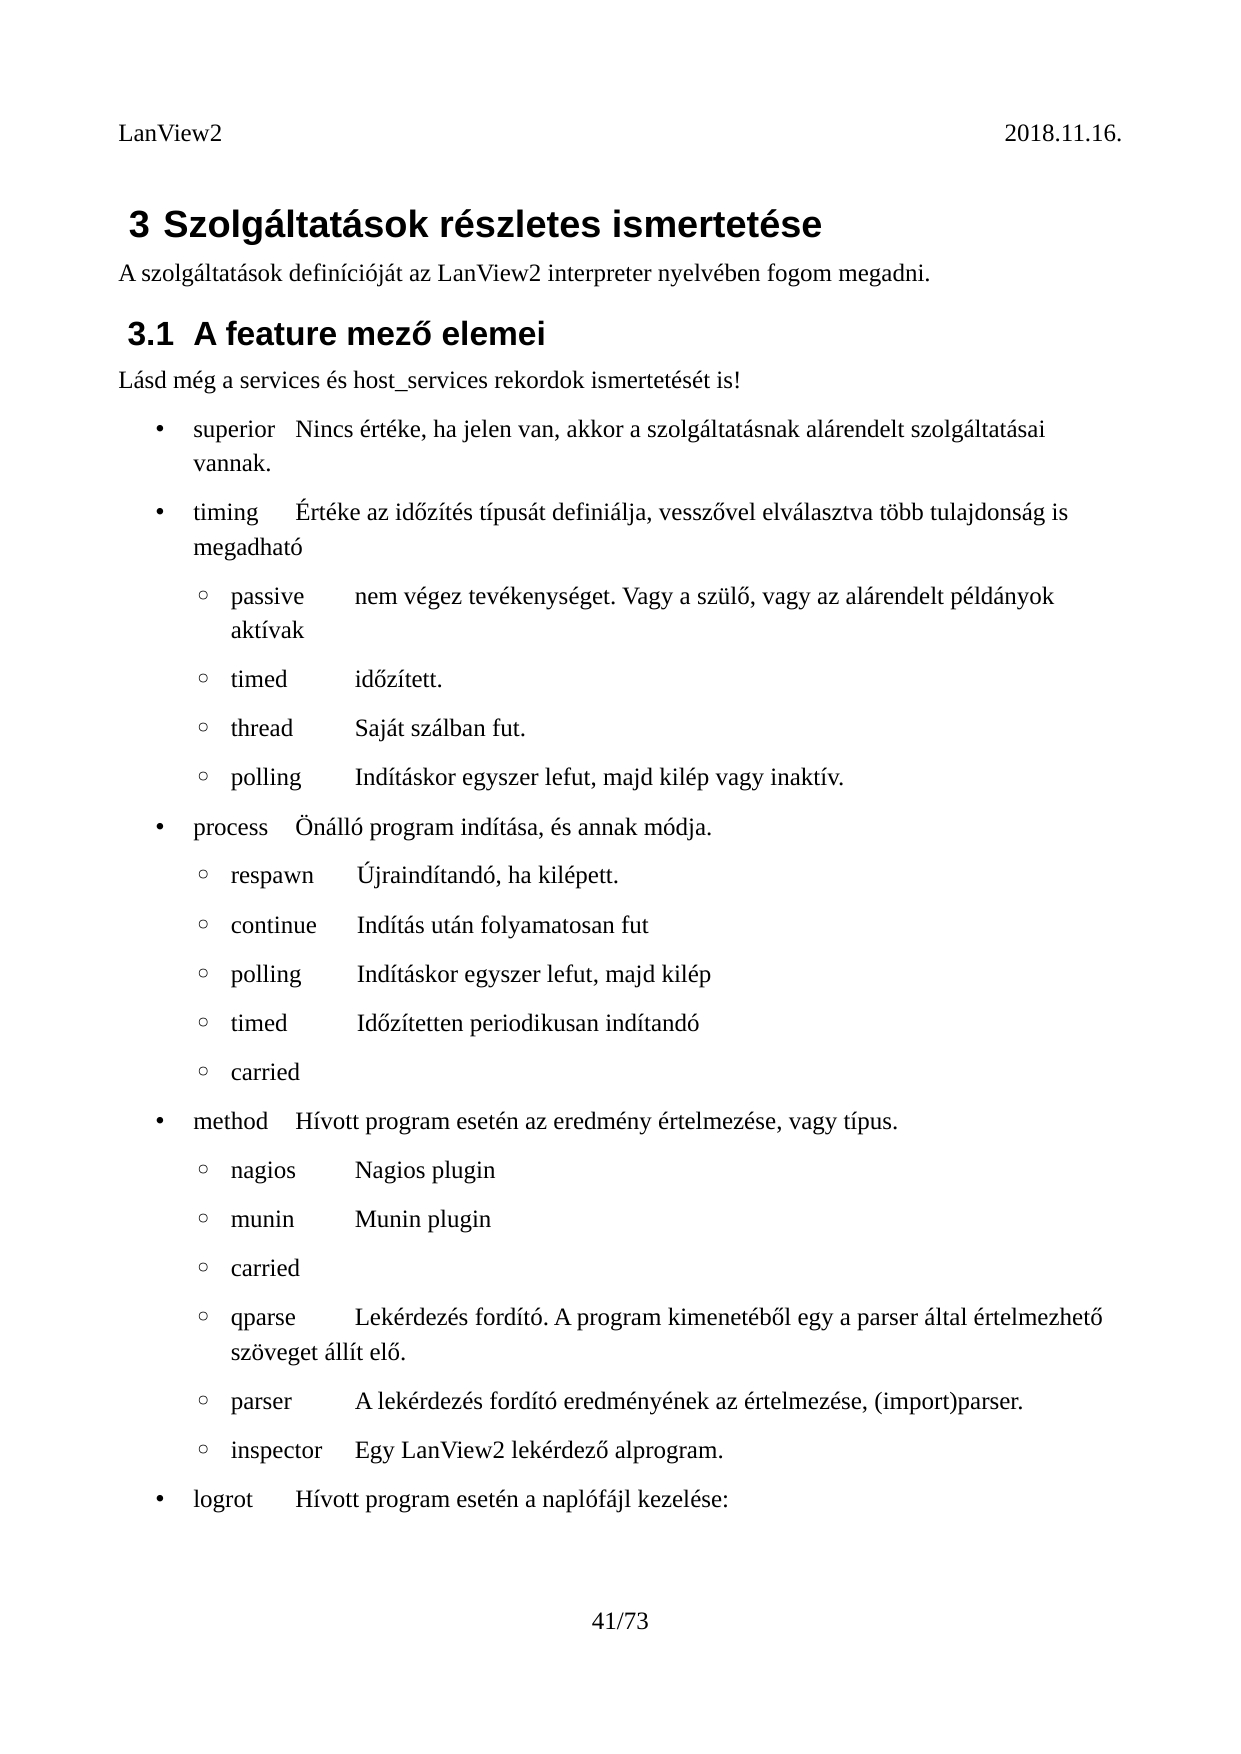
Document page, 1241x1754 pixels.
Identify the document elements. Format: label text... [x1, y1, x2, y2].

list parser A lekérdezés fordító eredményének az értelmezése, (import)parser. [193, 1386, 1122, 1414]
list respawn Újraindítandó, ha kilépett. [193, 861, 1122, 889]
subtitle A feature mező elemei [118, 313, 1122, 352]
list carried [193, 1057, 1122, 1086]
list timed időzített. [193, 664, 1122, 693]
list carried [193, 1253, 1122, 1282]
list qparse Lekérdezés fordító. A program kimenetéből egy a parser által értelmezhető szöveget állít elő. [193, 1302, 1122, 1365]
list inspector Egy LanView2 lekérdező alprogram. [193, 1435, 1122, 1463]
list method Hívott program esetén az eredmény értelmezése, vagy típus. [156, 1106, 1122, 1135]
list logrot Hívott program esetén a naplófájl kezelése: [156, 1484, 1122, 1513]
list passive nem végez tevékenységet. Vagy a szülő, vagy az alárendelt példányok aktívak [193, 581, 1122, 644]
list munin Munin plugin [193, 1204, 1122, 1233]
list thread Saját szálban fut. [193, 713, 1122, 742]
list nagios Nagios plugin [193, 1155, 1122, 1184]
text A szolgáltatások definícióját az LanView2 interpreter nyelvében fogom megadni. [118, 258, 1122, 287]
list superior Nincs értéke, ha jelen van, akkor a szolgáltatásnak alárendelt szolgáltatásai vannak. [156, 414, 1122, 477]
list timing Értéke az időzítés típusát definiálja, vesszővel elválasztva több tulajdonság is megadható [156, 497, 1122, 561]
list continue Indítás után folyamatosan fut [193, 910, 1122, 938]
list process Önálló program indítása, és annak módja. [156, 812, 1122, 840]
subtitle Szolgáltatások részletes ismertetése [118, 202, 1122, 246]
list polling Indításkor egyszer lefut, majd kilép vagy inaktív. [193, 762, 1122, 791]
text Lásd még a services és host_services rekordok ismertetését is! [118, 365, 1122, 393]
list polling Indításkor egyszer lefut, majd kilép [193, 959, 1122, 987]
list timed Időzítetten periodikusan indítandó [193, 1008, 1122, 1037]
